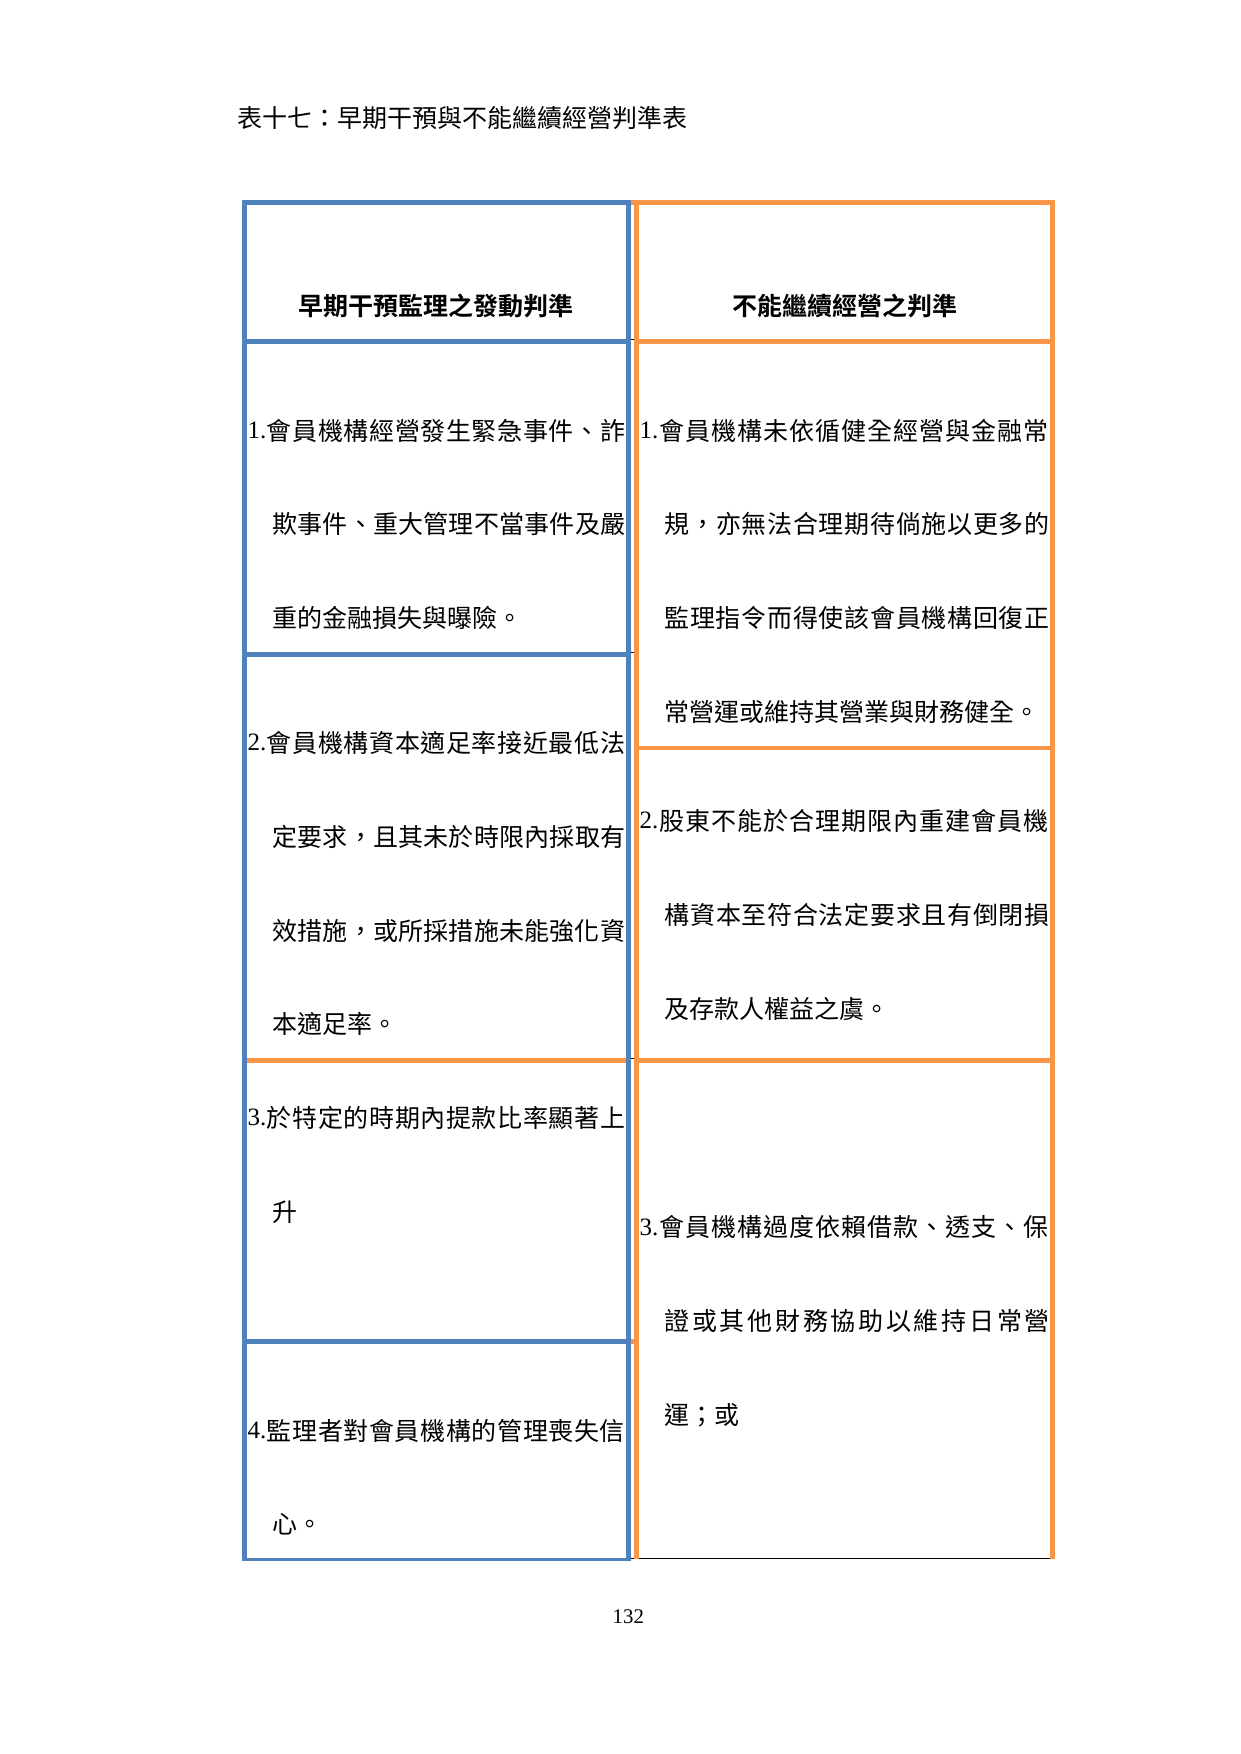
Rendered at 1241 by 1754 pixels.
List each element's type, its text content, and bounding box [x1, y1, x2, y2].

table_cell 2.會員機構資本適足率接近最低法定要求，且其未於時限內採取有效措施，或所採措施未能強化資本適足率。 [247, 657, 626, 1058]
table_cell 4.監理者對會員機構的管理喪失信心。 [247, 1344, 626, 1558]
text 表十七：早期干預與不能繼續經營判準表 [237, 75, 1069, 137]
table_header 不能繼續經營之判準 [639, 205, 1050, 339]
table_cell 1.會員機構未依循健全經營與金融常規，亦無法合理期待倘施以更多的監理指令而得使該會員機構回復正常營運或維持其營業與財務健全。 [639, 344, 1050, 746]
table_cell 3.於特定的時期內提款比率顯著上升 [247, 1063, 626, 1339]
table_header 早期干預監理之發動判準 [247, 205, 626, 339]
table_cell 1.會員機構經營發生緊急事件、詐欺事件、重大管理不當事件及嚴重的金融損失與曝險。 [247, 344, 626, 652]
table_cell 3.會員機構過度依賴借款、透支、保證或其他財務協助以維持日常營運；或 [639, 1063, 1050, 1558]
table_cell 2.股東不能於合理期限內重建會員機構資本至符合法定要求且有倒閉損及存款人權益之虞。 [639, 750, 1050, 1058]
